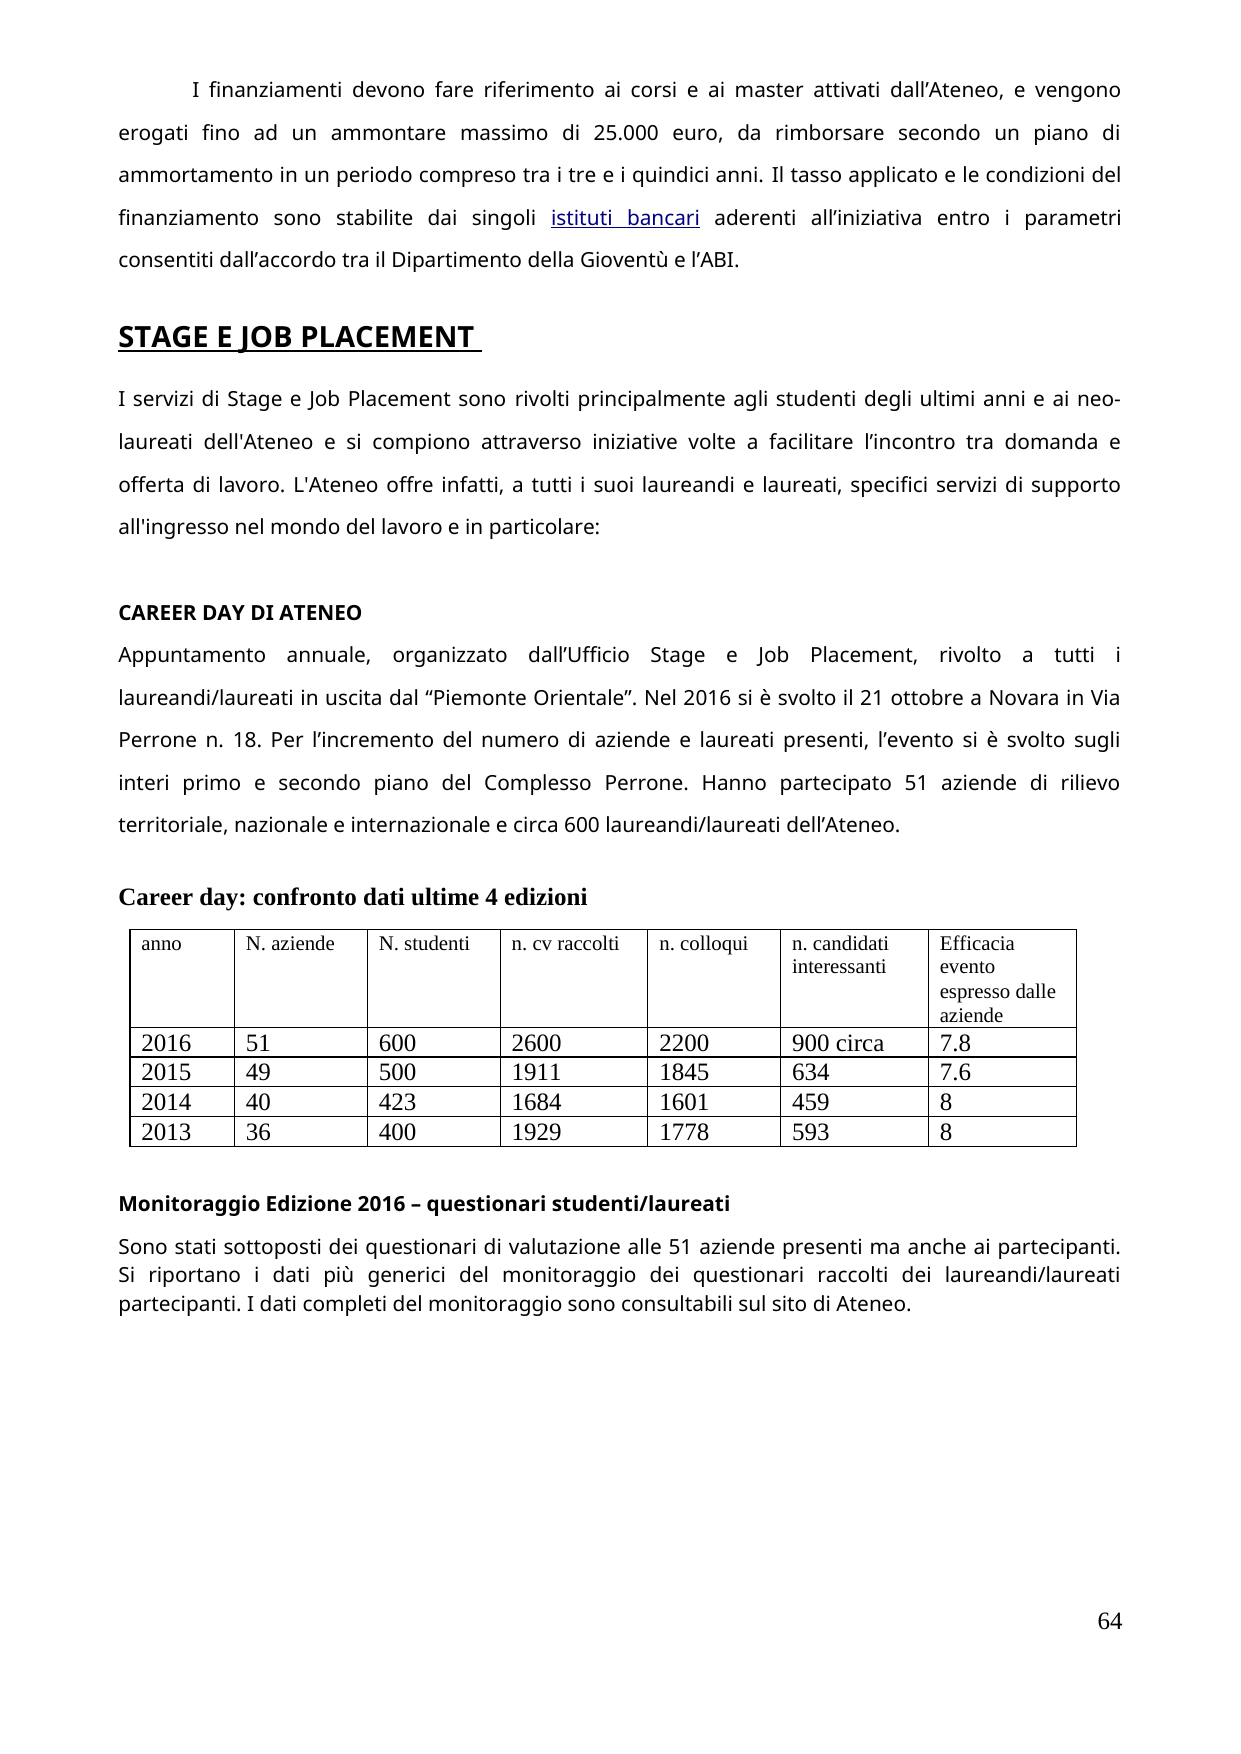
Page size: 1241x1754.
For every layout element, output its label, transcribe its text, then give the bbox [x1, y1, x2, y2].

table_cell 500 [368, 1058, 500, 1086]
table_header n. candidati interessanti [781, 930, 928, 1027]
table_cell 400 [368, 1117, 500, 1146]
table_cell 423 [368, 1087, 500, 1116]
table_cell 1778 [648, 1117, 780, 1146]
table_cell 459 [781, 1087, 928, 1116]
table_header n. cv raccolti [501, 930, 647, 1027]
text Career day: confronto dati ultime 4 edizioni [118, 882, 1122, 911]
table_cell 2014 [131, 1087, 234, 1116]
table_cell 2013 [131, 1117, 234, 1146]
table_cell 49 [235, 1058, 367, 1086]
text Appuntamento annuale, organizzato dall’Ufficio Stage e Job Placement, rivolto a tutti i laureandi/laureati in uscita dal “Piemonte Orientale”. Nel 2016 si è svolto il 21 ottobre a Novara in Via Perrone n. 18. Per l’incremento del numero di aziende e laureati presenti, l’evento si è svolto sugli interi primo e secondo piano del Complesso Perrone. Hanno partecipato 51 aziende di rilievo territoriale, nazionale e internazionale e circa 600 laureandi/laureati dell’Ateneo. [118, 640, 1122, 839]
table_cell 7.8 [929, 1028, 1076, 1056]
text CAREER DAY DI ATENEO [118, 598, 1122, 626]
table_cell 634 [781, 1058, 928, 1086]
table_header n. colloqui [648, 930, 780, 1027]
table_cell 600 [368, 1028, 500, 1056]
table_cell 7.6 [929, 1058, 1076, 1086]
table_header N. studenti [368, 930, 500, 1027]
table_cell 1601 [648, 1087, 780, 1116]
text Monitoraggio Edizione 2016 – questionari studenti/laureati [118, 1189, 1122, 1218]
text I servizi di Stage e Job Placement sono rivolti principalmente agli studenti degli ultimi anni e ai neo-laureati dell'Ateneo e si compiono attraverso iniziative volte a facilitare l’incontro tra domanda e offerta di lavoro. L'Ateneo offre infatti, a tutti i suoi laureandi e laureati, specifici servizi di supporto all'ingresso nel mondo del lavoro e in particolare: [118, 384, 1122, 541]
table_cell 36 [235, 1117, 367, 1146]
text STAGE E JOB PLACEMENT [118, 316, 1122, 356]
table_cell 2015 [131, 1058, 234, 1086]
table_cell 51 [235, 1028, 367, 1056]
table_cell 2200 [648, 1028, 780, 1056]
table_cell 593 [781, 1117, 928, 1146]
table_cell 900 circa [781, 1028, 928, 1056]
table_cell 8 [929, 1117, 1076, 1146]
table_header Efficacia evento espresso dalle aziende [929, 930, 1076, 1027]
table_cell 1845 [648, 1058, 780, 1086]
table_cell 2600 [501, 1028, 647, 1056]
table_cell 1929 [501, 1117, 647, 1146]
table_cell 8 [929, 1087, 1076, 1116]
table_header anno [131, 930, 234, 1027]
table_cell 1911 [501, 1058, 647, 1086]
table_cell 2016 [131, 1028, 234, 1056]
text I finanziamenti devono fare riferimento ai corsi e ai master attivati dall’Ateneo, e vengono erogati fino ad un ammontare massimo di 25.000 euro, da rimborsare secondo un piano di ammortamento in un periodo compreso tra i tre e i quindici anni. Il tasso applicato e le condizioni del finanziamento sono stabilite dai singoli istituti bancari aderenti all’iniziativa entro i parametri consentiti dall’accordo tra il Dipartimento della Gioventù e l’ABI. [118, 75, 1122, 274]
table_cell 40 [235, 1087, 367, 1116]
text Sono stati sottoposti dei questionari di valutazione alle 51 aziende presenti ma anche ai partecipanti. Si riportano i dati più generici del monitoraggio dei questionari raccolti dei laureandi/laureati partecipanti. I dati completi del monitoraggio sono consultabili sul sito di Ateneo. [118, 1232, 1122, 1317]
table_header N. aziende [235, 930, 367, 1027]
table_cell 1684 [501, 1087, 647, 1116]
